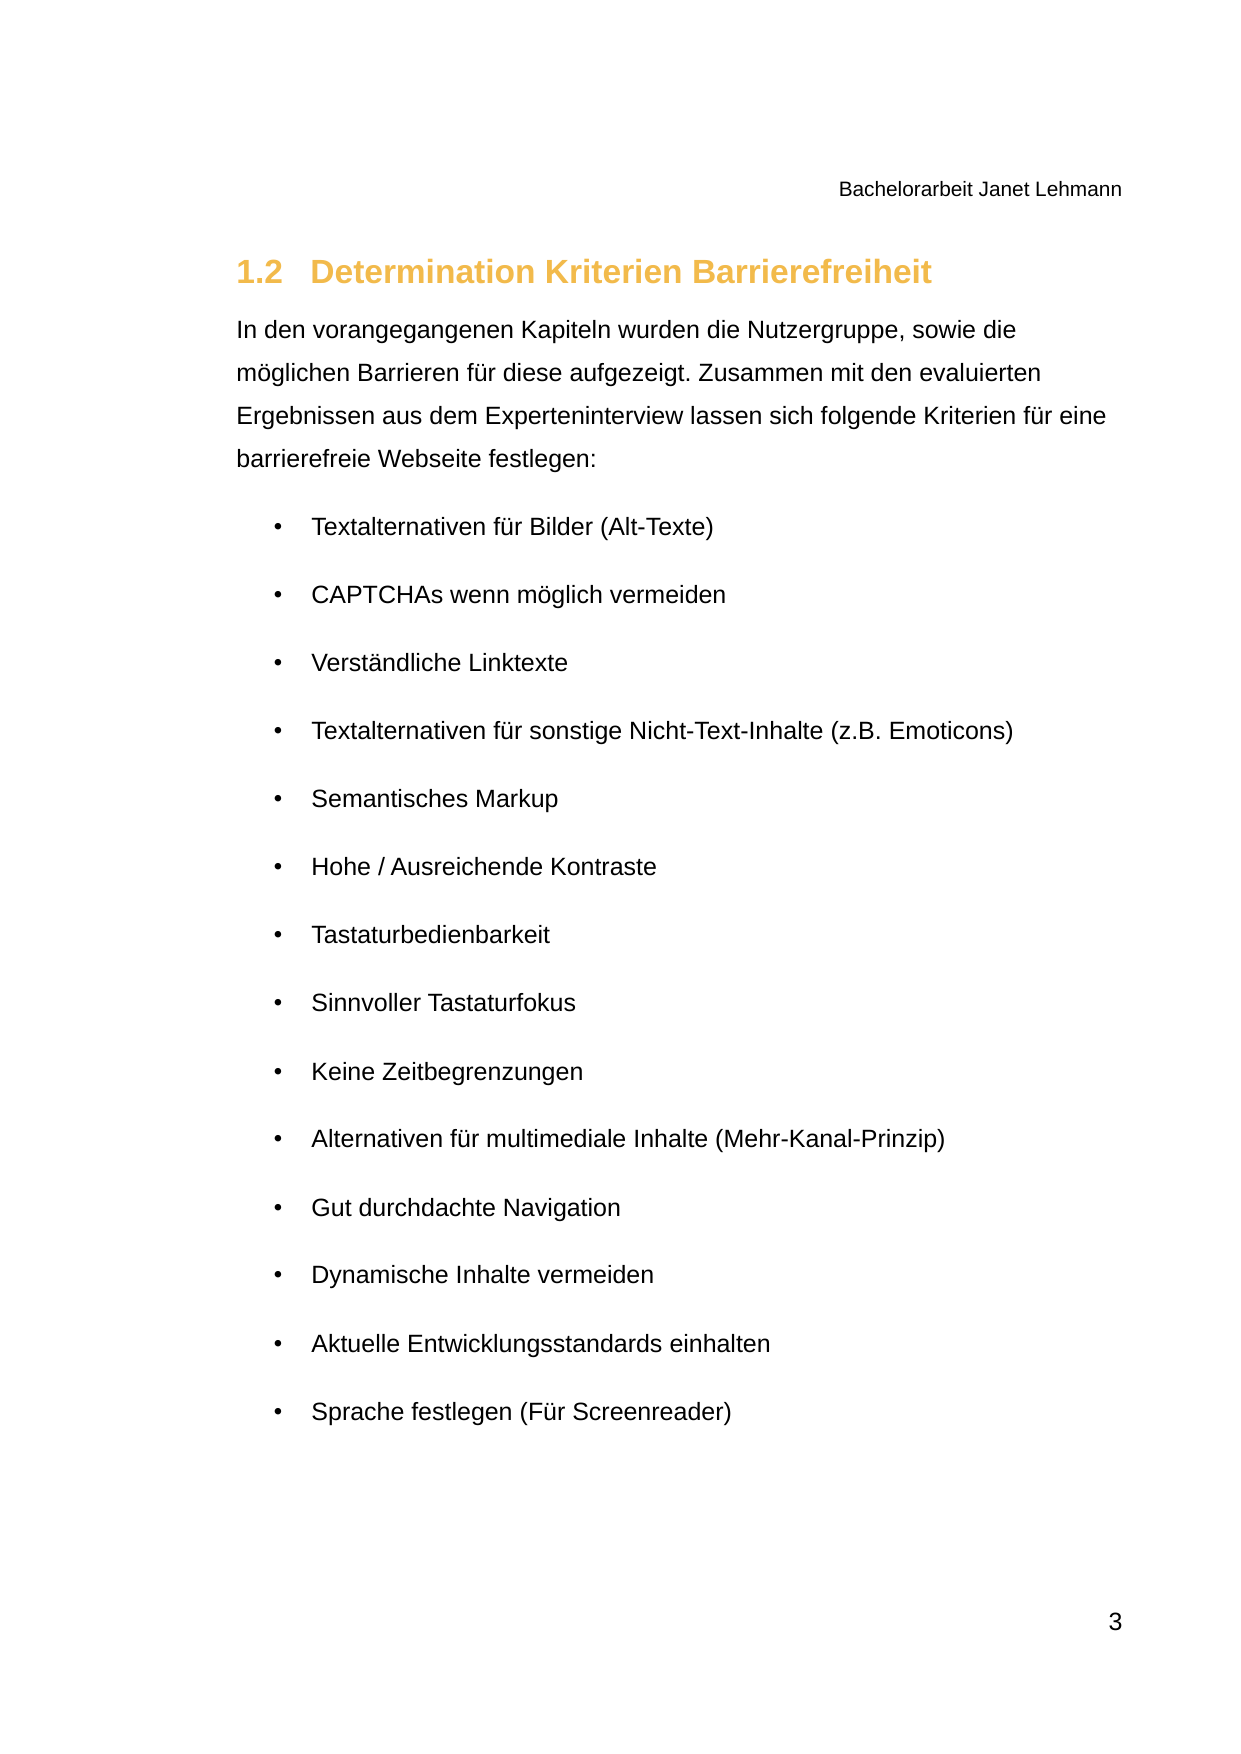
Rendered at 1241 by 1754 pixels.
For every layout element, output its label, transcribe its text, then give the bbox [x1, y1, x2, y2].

list Dynamische Inhalte vermeiden [274, 1261, 1122, 1289]
list Keine Zeitbegrenzungen [274, 1056, 1122, 1085]
list Gut durchdachte Navigation [274, 1192, 1122, 1221]
list Textalternativen für sonstige Nicht-Text-Inhalte (z.B. Emoticons) [274, 716, 1122, 745]
list Textalternativen für Bilder (Alt-Texte) [274, 512, 1122, 541]
list Hohe / Ausreichende Kontraste [274, 852, 1122, 881]
list Sinnvoller Tastaturfokus [274, 988, 1122, 1017]
list CAPTCHAs wenn möglich vermeiden [274, 580, 1122, 609]
list Tastaturbedienbarkeit [274, 920, 1122, 949]
subtitle Determination Kriterien Barrierefreiheit [236, 251, 1122, 290]
list Alternativen für multimediale Inhalte (Mehr-Kanal-Prinzip) [274, 1124, 1122, 1153]
list Sprache festlegen (Für Screenreader) [274, 1397, 1122, 1468]
list Semantisches Markup [274, 784, 1122, 813]
text In den vorangegangenen Kapiteln wurden die Nutzergruppe, sowie die möglichen Barrieren für diese aufgezeigt. Zusammen mit den evaluierten Ergebnissen aus dem Experteninterview lassen sich folgende Kriterien für eine barrierefreie Webseite festlegen: [236, 315, 1122, 473]
list Verständliche Linktexte [274, 648, 1122, 677]
list Aktuelle Entwicklungsstandards einhalten [274, 1328, 1122, 1357]
